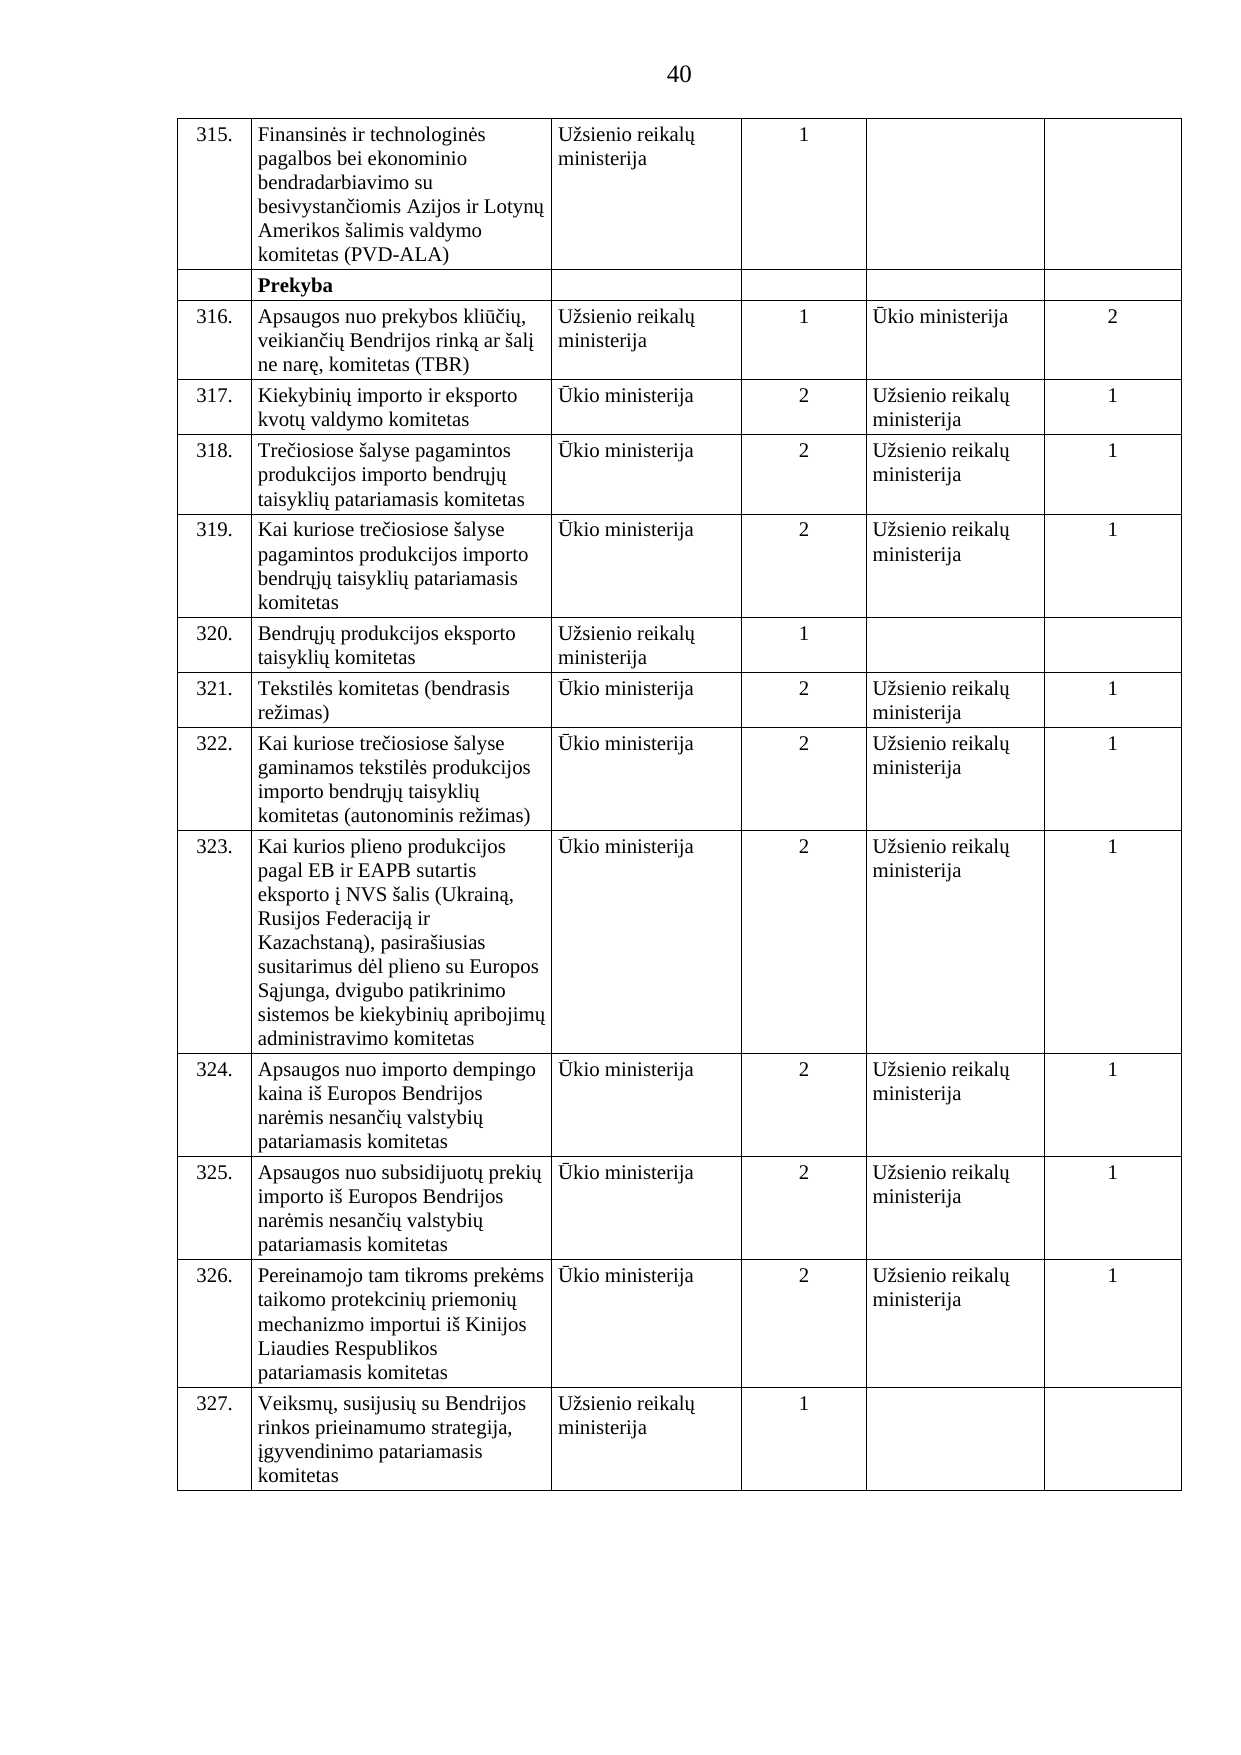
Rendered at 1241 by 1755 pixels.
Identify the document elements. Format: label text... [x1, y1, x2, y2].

table_cell [867, 119, 1044, 269]
table_cell 2 [742, 435, 866, 513]
table_cell 2 [742, 831, 866, 1053]
table_cell 324. [178, 1054, 251, 1156]
table_cell Ūkio ministerija [552, 831, 741, 1053]
table_cell [742, 270, 866, 300]
table_cell Užsienio reikalų ministerija [867, 435, 1044, 513]
table_cell Trečiosiose šalyse pagamintos produkcijos importo bendrųjų taisyklių patariamasis komitetas [252, 435, 551, 513]
table_cell Užsienio reikalų ministerija [867, 831, 1044, 1053]
table_cell [867, 1388, 1044, 1490]
table_cell 1 [1045, 515, 1181, 617]
table_cell Ūkio ministerija [552, 380, 741, 434]
table_cell Ūkio ministerija [552, 1054, 741, 1156]
table_cell Pereinamojo tam tikroms prekėms taikomo protekcinių priemonių mechanizmo importui iš Kinijos Liaudies Respublikos patariamasis komitetas [252, 1260, 551, 1387]
table_cell 322. [178, 728, 251, 830]
table_cell Užsienio reikalų ministerija [867, 380, 1044, 434]
table_cell Apsaugos nuo importo dempingo kaina iš Europos Bendrijos narėmis nesančių valstybių patariamasis komitetas [252, 1054, 551, 1156]
table_cell 317. [178, 380, 251, 434]
table_cell 318. [178, 435, 251, 513]
table_cell Tekstilės komitetas (bendrasis režimas) [252, 673, 551, 727]
table_cell 1 [742, 1388, 866, 1490]
table_cell 321. [178, 673, 251, 727]
table_cell [1045, 618, 1181, 672]
table_cell Finansinės ir technologinės pagalbos bei ekonominio bendradarbiavimo su besivystančiomis Azijos ir Lotynų Amerikos šalimis valdymo komitetas (PVD-ALA) [252, 119, 551, 269]
table_cell Prekyba [252, 270, 551, 300]
table_cell Apsaugos nuo subsidijuotų prekių importo iš Europos Bendrijos narėmis nesančių valstybių patariamasis komitetas [252, 1157, 551, 1259]
table_cell Užsienio reikalų ministerija [867, 673, 1044, 727]
table_cell Ūkio ministerija [552, 1157, 741, 1259]
table_cell 2 [742, 1260, 866, 1387]
table_cell [178, 270, 251, 300]
table_cell Ūkio ministerija [552, 673, 741, 727]
table_cell Užsienio reikalų ministerija [867, 1054, 1044, 1156]
table_cell 1 [1045, 435, 1181, 513]
table_cell 1 [1045, 673, 1181, 727]
table_cell 2 [742, 1054, 866, 1156]
table_cell Bendrųjų produkcijos eksporto taisyklių komitetas [252, 618, 551, 672]
table_cell 1 [1045, 380, 1181, 434]
table_cell Kiekybinių importo ir eksporto kvotų valdymo komitetas [252, 380, 551, 434]
table_cell 323. [178, 831, 251, 1053]
table_cell 1 [1045, 831, 1181, 1053]
table_cell 316. [178, 301, 251, 379]
table_cell Užsienio reikalų ministerija [867, 728, 1044, 830]
table_cell Ūkio ministerija [867, 301, 1044, 379]
table_cell 2 [742, 515, 866, 617]
table_cell 315. [178, 119, 251, 269]
table_cell 1 [1045, 728, 1181, 830]
table_cell 327. [178, 1388, 251, 1490]
table_cell Kai kuriose trečiosiose šalyse pagamintos produkcijos importo bendrųjų taisyklių patariamasis komitetas [252, 515, 551, 617]
table_cell 1 [742, 618, 866, 672]
table_cell 325. [178, 1157, 251, 1259]
table_cell 319. [178, 515, 251, 617]
table_cell 2 [742, 1157, 866, 1259]
table_cell Užsienio reikalų ministerija [552, 301, 741, 379]
table_cell Ūkio ministerija [552, 1260, 741, 1387]
table_cell Ūkio ministerija [552, 515, 741, 617]
table_cell [1045, 119, 1181, 269]
table_cell Užsienio reikalų ministerija [552, 119, 741, 269]
table_cell 1 [742, 119, 866, 269]
table_cell 2 [742, 673, 866, 727]
table_cell Kai kuriose trečiosiose šalyse gaminamos tekstilės produkcijos importo bendrųjų taisyklių komitetas (autonominis režimas) [252, 728, 551, 830]
table_cell 2 [742, 728, 866, 830]
table_cell Užsienio reikalų ministerija [867, 515, 1044, 617]
table_cell 1 [742, 301, 866, 379]
table_cell [1045, 1388, 1181, 1490]
table_cell Apsaugos nuo prekybos kliūčių, veikiančių Bendrijos rinką ar šalį ne narę, komitetas (TBR) [252, 301, 551, 379]
table_cell 320. [178, 618, 251, 672]
table_cell 1 [1045, 1054, 1181, 1156]
table_cell [552, 270, 741, 300]
table_cell Užsienio reikalų ministerija [867, 1260, 1044, 1387]
table_cell Ūkio ministerija [552, 728, 741, 830]
table_cell [867, 270, 1044, 300]
table_cell 2 [742, 380, 866, 434]
table_cell Užsienio reikalų ministerija [552, 618, 741, 672]
table_cell Ūkio ministerija [552, 435, 741, 513]
table_cell Kai kurios plieno produkcijos pagal EB ir EAPB sutartis eksporto į NVS šalis (Ukrainą, Rusijos Federaciją ir Kazachstaną), pasirašiusias susitarimus dėl plieno su Europos Sąjunga, dvigubo patikrinimo sistemos be kiekybinių apribojimų administravimo komitetas [252, 831, 551, 1053]
table_cell 2 [1045, 301, 1181, 379]
table_cell Veiksmų, susijusių su Bendrijos rinkos prieinamumo strategija, įgyvendinimo patariamasis komitetas [252, 1388, 551, 1490]
table_cell [1045, 270, 1181, 300]
table_cell 1 [1045, 1157, 1181, 1259]
table_cell [867, 618, 1044, 672]
table_cell Užsienio reikalų ministerija [867, 1157, 1044, 1259]
table_cell 326. [178, 1260, 251, 1387]
table_cell Užsienio reikalų ministerija [552, 1388, 741, 1490]
table_cell 1 [1045, 1260, 1181, 1387]
